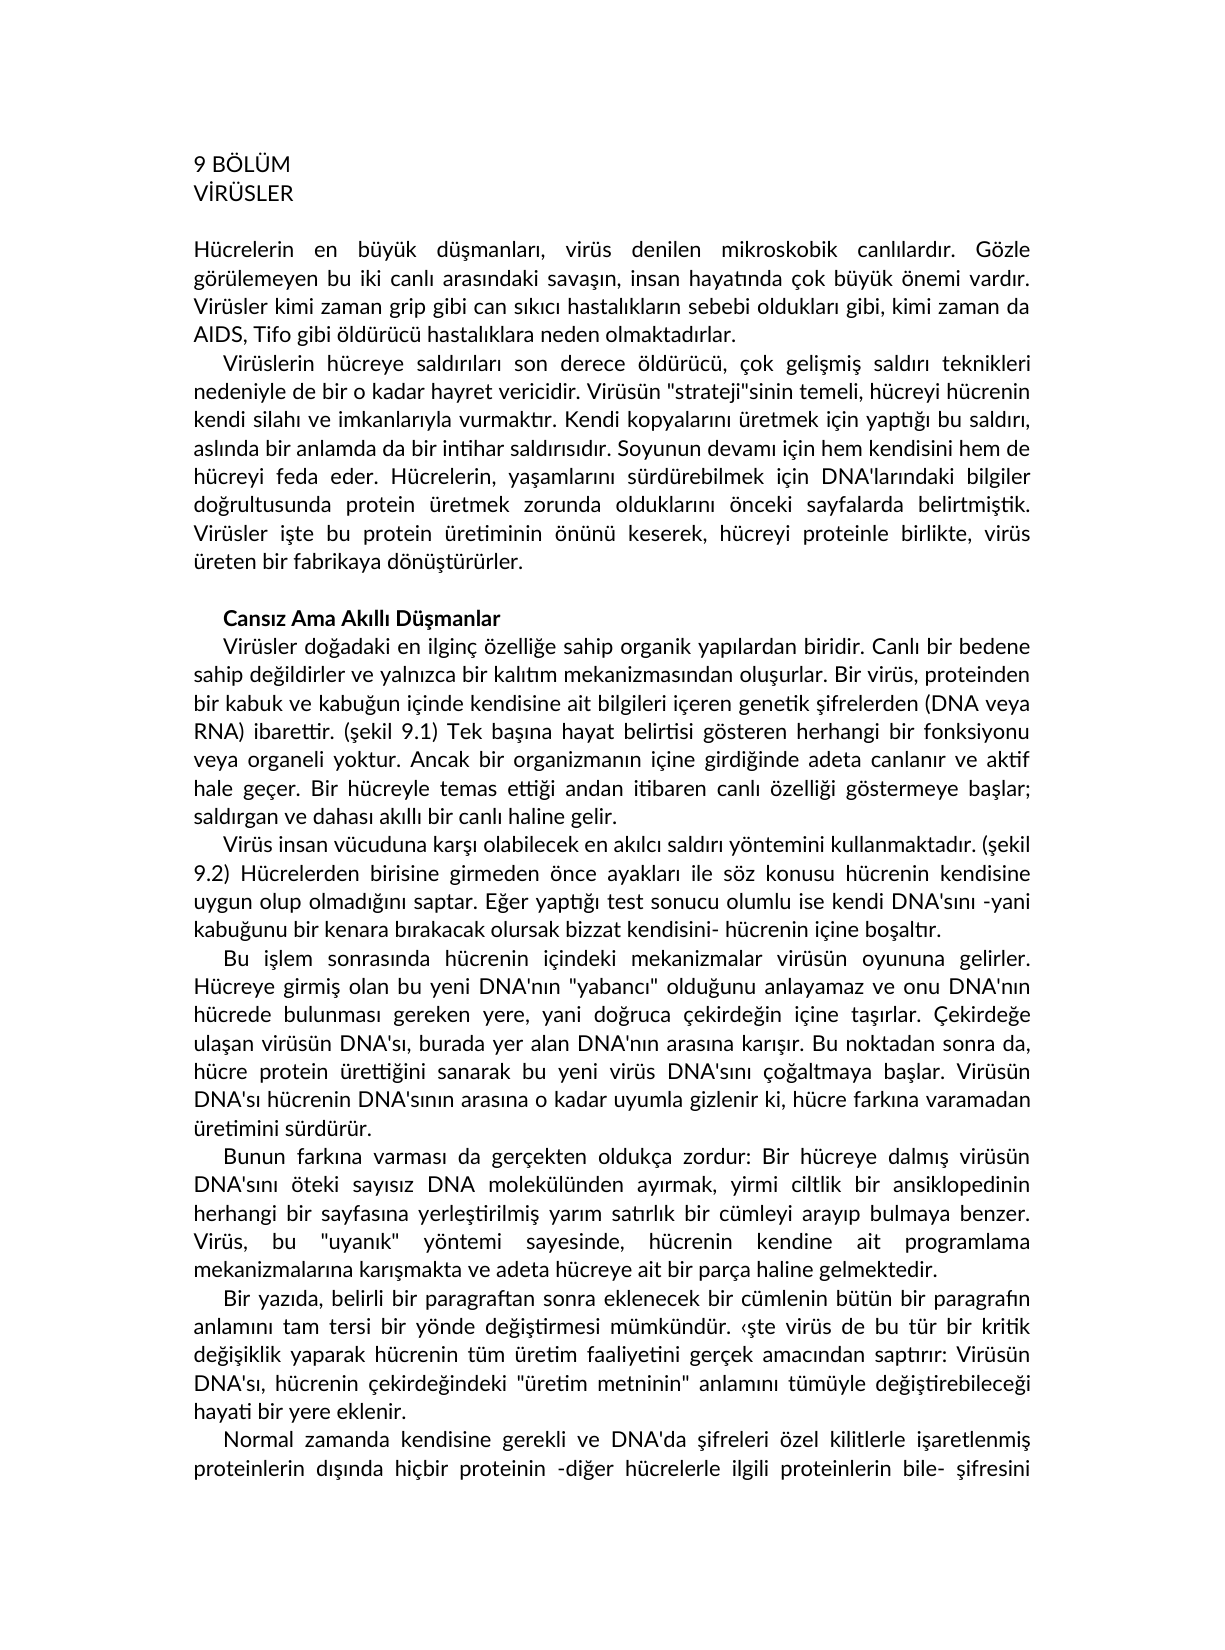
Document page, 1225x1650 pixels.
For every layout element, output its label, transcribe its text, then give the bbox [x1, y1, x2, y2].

text Hücrelerin en büyük düşmanları, virüs denilen mikroskobik canlılardır. Gözle görülemeyen bu iki canlı arasındaki savaşın, insan hayatında çok büyük önemi vardır. Virüsler kimi zaman grip gibi can sıkıcı hastalıkların sebebi oldukları gibi, kimi zaman da AIDS, Tifo gibi öldürücü hastalıklara neden olmaktadırlar. [193, 235, 1032, 348]
text Virüsler doğadaki en ilginç özelliğe sahip organik yapılardan biridir. Canlı bir bedene sahip değildirler ve yalnızca bir kalıtım mekanizmasından oluşurlar. Bir virüs, proteinden bir kabuk ve kabuğun içinde kendisine ait bilgileri içeren genetik şifrelerden (DNA veya RNA) ibarettir. (şekil 9.1) Tek başına hayat belirtisi gösteren herhangi bir fonksiyonu veya organeli yoktur. Ancak bir organizmanın içine girdiğinde adeta canlanır ve aktif hale geçer. Bir hücreyle temas ettiği andan itibaren canlı özelliği göstermeye başlar; saldırgan ve dahası akıllı bir canlı haline gelir. [193, 632, 1032, 830]
text Virüs insan vücuduna karşı olabilecek en akılcı saldırı yöntemini kullanmaktadır. (şekil 9.2) Hücrelerden birisine girmeden önce ayakları ile söz konusu hücrenin kendisine uygun olup olmadığını saptar. Eğer yaptığı test sonucu olumlu ise kendi DNA'sını -yani kabuğunu bir kenara bırakacak olursak bizzat kendisini- hücrenin içine boşaltır. [193, 830, 1032, 943]
text Cansız Ama Akıllı Düşmanlar [193, 603, 1032, 632]
text Normal zamanda kendisine gerekli ve DNA'da şifreleri özel kilitlerle işaretlenmiş proteinlerin dışında hiçbir proteinin -diğer hücrelerle ilgili proteinlerin bile- şifresini [193, 1425, 1032, 1482]
text Bu işlem sonrasında hücrenin içindeki mekanizmalar virüsün oyununa gelirler. Hücreye girmiş olan bu yeni DNA'nın "yabancı" olduğunu anlayamaz ve onu DNA'nın hücrede bulunması gereken yere, yani doğruca çekirdeğin içine taşırlar. Çekirdeğe ulaşan virüsün DNA'sı, burada yer alan DNA'nın arasına karışır. Bu noktadan sonra da, hücre protein ürettiğini sanarak bu yeni virüs DNA'sını çoğaltmaya başlar. Virüsün DNA'sı hücrenin DNA'sının arasına o kadar uyumla gizlenir ki, hücre farkına varamadan üretimini sürdürür. [193, 943, 1032, 1142]
text Bir yazıda, belirli bir paragraftan sonra eklenecek bir cümlenin bütün bir paragrafın anlamını tam tersi bir yönde değiştirmesi mümkündür. ‹şte virüs de bu tür bir kritik değişiklik yaparak hücrenin tüm üretim faaliyetini gerçek amacından saptırır: Virüsün DNA'sı, hücrenin çekirdeğindeki "üretim metninin" anlamını tümüyle değiştirebileceği hayati bir yere eklenir. [193, 1283, 1032, 1425]
text Bunun farkına varması da gerçekten oldukça zordur: Bir hücreye dalmış virüsün DNA'sını öteki sayısız DNA molekülünden ayırmak, yirmi ciltlik bir ansiklopedinin herhangi bir sayfasına yerleştirilmiş yarım satırlık bir cümleyi arayıp bulmaya benzer. Virüs, bu "uyanık" yöntemi sayesinde, hücrenin kendine ait programlama mekanizmalarına karışmakta ve adeta hücreye ait bir parça haline gelmektedir. [193, 1142, 1032, 1283]
text Virüslerin hücreye saldırıları son derece öldürücü, çok gelişmiş saldırı teknikleri nedeniyle de bir o kadar hayret vericidir. Virüsün "strateji"sinin temeli, hücreyi hücrenin kendi silahı ve imkanlarıyla vurmaktır. Kendi kopyalarını üretmek için yaptığı bu saldırı, aslında bir anlamda da bir intihar saldırısıdır. Soyunun devamı için hem kendisini hem de hücreyi feda eder. Hücrelerin, yaşamlarını sürdürebilmek için DNA'larındaki bilgiler doğrultusunda protein üretmek zorunda olduklarını önceki sayfalarda belirtmiştik. Virüsler işte bu protein üretiminin önünü keserek, hücreyi proteinle birlikte, virüs üreten bir fabrikaya dönüştürürler. [193, 348, 1032, 575]
text VİRÜSLER [193, 178, 1032, 207]
text 9 BÖLÜM [193, 150, 1032, 178]
